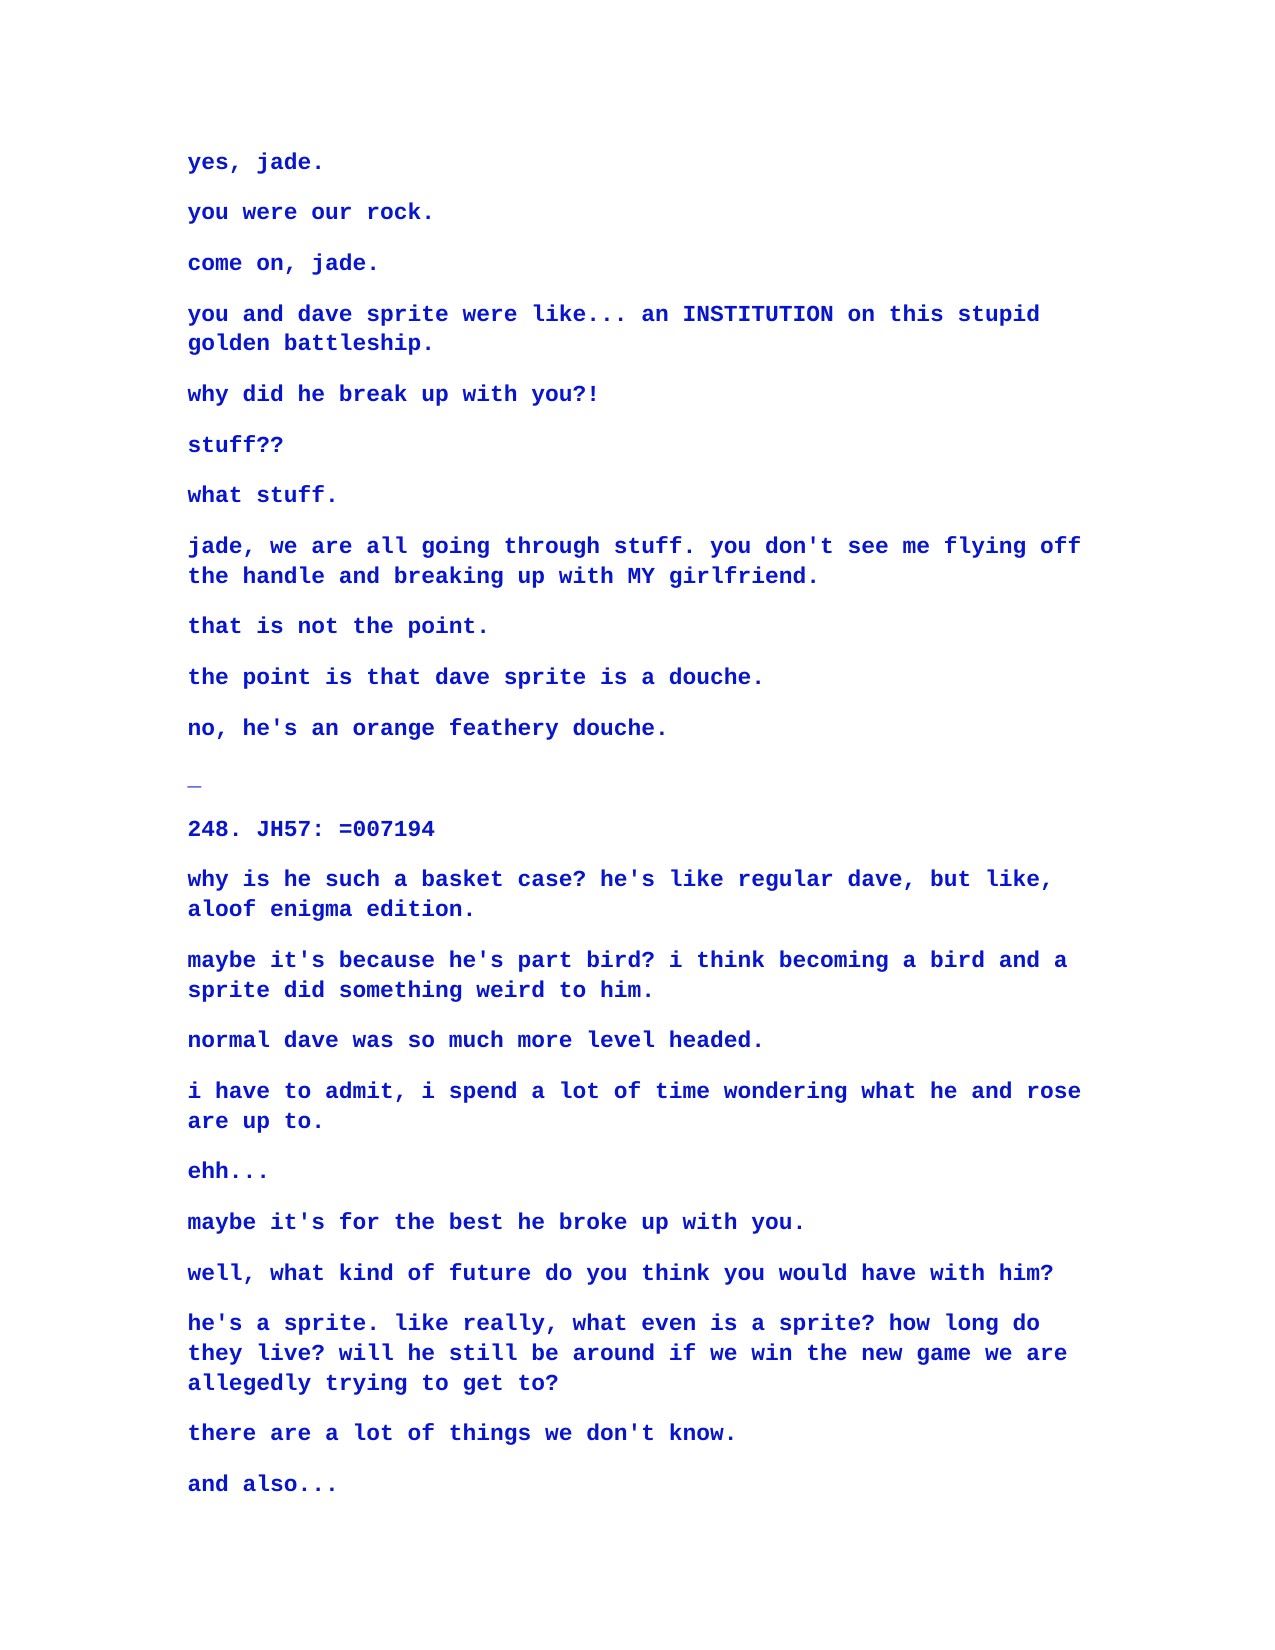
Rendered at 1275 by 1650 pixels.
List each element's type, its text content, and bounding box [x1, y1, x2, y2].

text stuff?? [187, 433, 1087, 459]
text there are a lot of things we don't know. [187, 1422, 1087, 1448]
text come on, jade. [187, 251, 1087, 277]
text why did he break up with you?! [187, 382, 1087, 408]
text the point is that dave sprite is a douche. [187, 665, 1087, 691]
text yes, jade. [187, 150, 1087, 176]
text 248. JH57: =007194 [187, 817, 1087, 843]
text well, what kind of future do you think you would have with him? [187, 1261, 1087, 1287]
text he's a sprite. like really, what even is a sprite? how long do they live? will he still be around if we win the new game we are allegedly trying to get to? [187, 1311, 1087, 1397]
text maybe it's for the best he broke up with you. [187, 1210, 1087, 1236]
text why is he such a basket case? he's like regular dave, but like, aloof enigma edition. [187, 868, 1087, 923]
text i have to admit, i spend a lot of time wondering what he and rose are up to. [187, 1079, 1087, 1135]
text ehh... [187, 1159, 1087, 1186]
text and also... [187, 1472, 1087, 1498]
text what stuff. [187, 483, 1087, 509]
text maybe it's because he's part bird? i think becoming a bird and a sprite did something weird to him. [187, 948, 1087, 1004]
text you were our rock. [187, 201, 1087, 227]
text _ [187, 766, 1087, 792]
text you and dave sprite were like... an INSTITUTION on this stupid golden battleship. [187, 302, 1087, 358]
text jade, we are all going through stuff. you don't see me flying off the handle and breaking up with MY girlfriend. [187, 534, 1087, 590]
text no, he's an orange feathery douche. [187, 716, 1087, 742]
text that is not the point. [187, 614, 1087, 641]
text normal dave was so much more level headed. [187, 1028, 1087, 1054]
